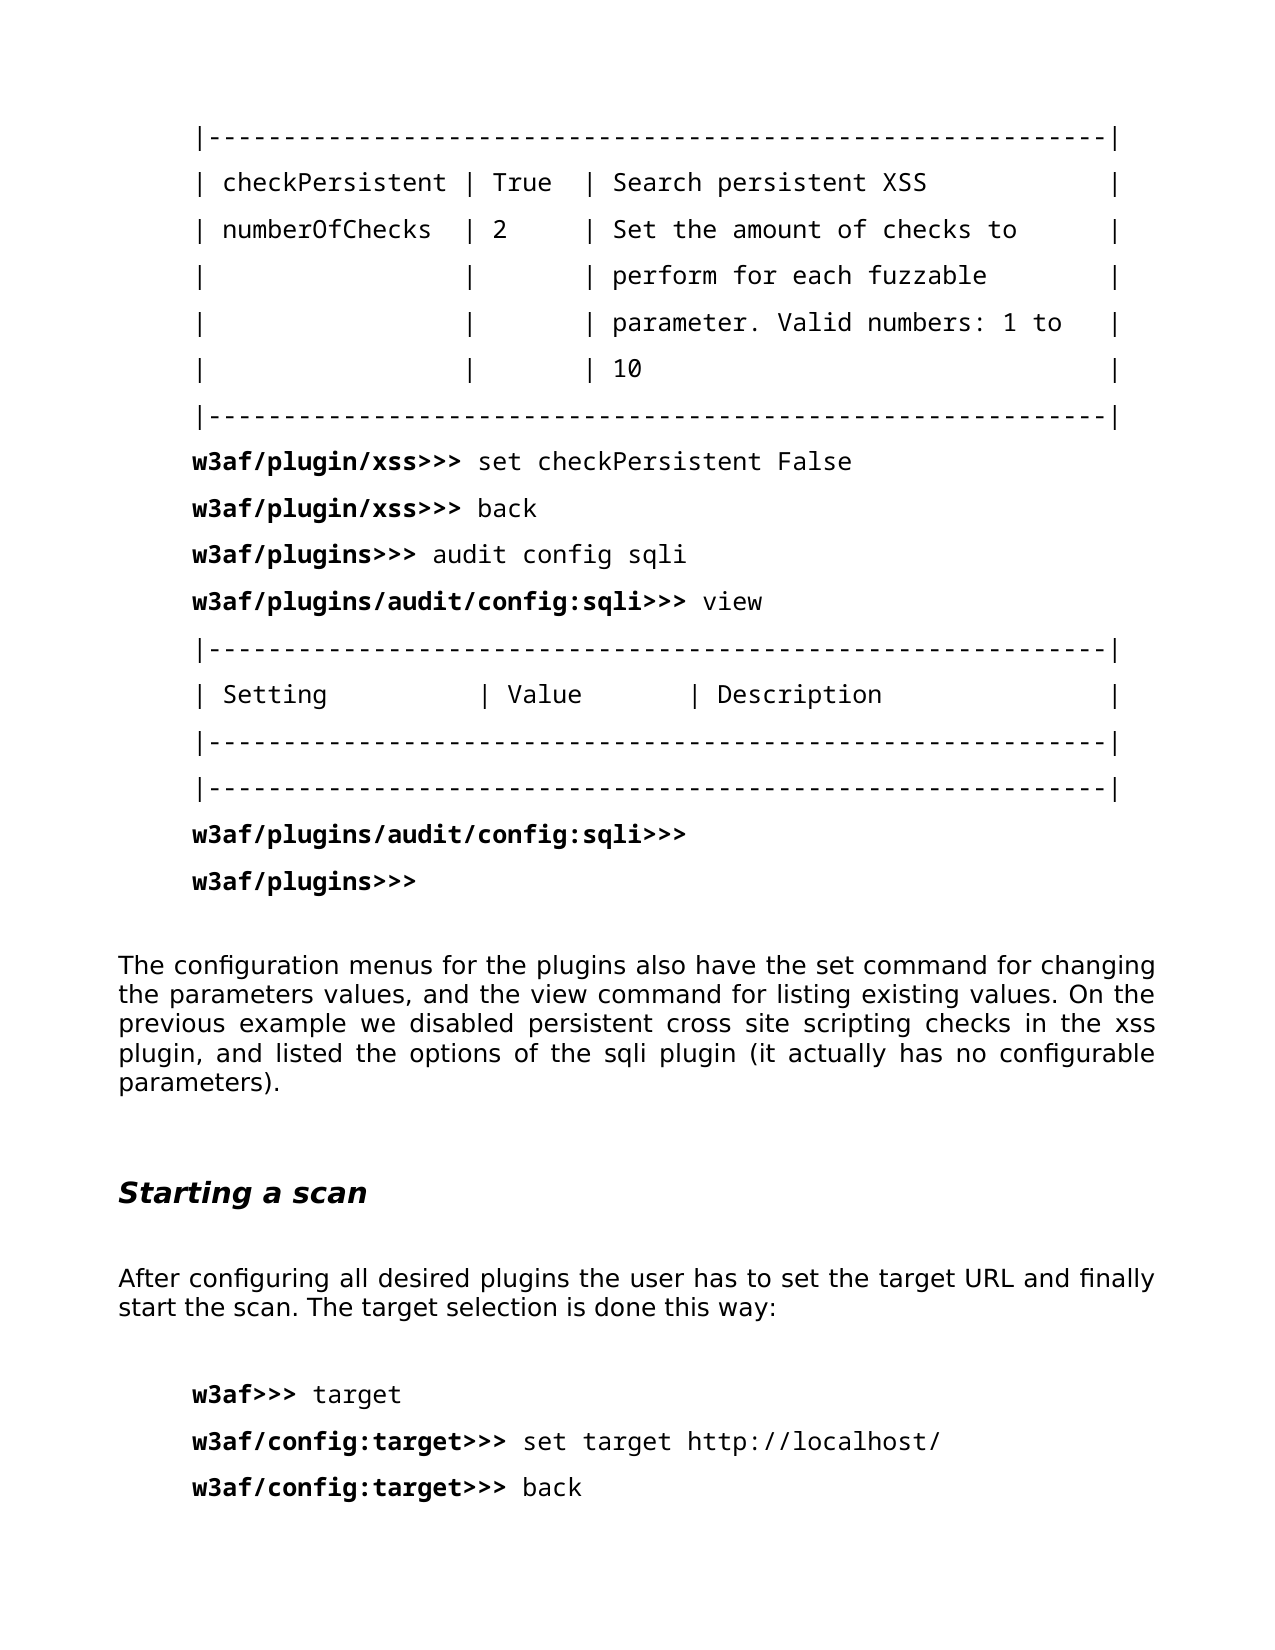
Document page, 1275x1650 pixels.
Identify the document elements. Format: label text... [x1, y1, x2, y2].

text w3af/config:target>>> set target http://localhost/ [192, 1423, 1157, 1458]
text After configuring all desired plugins the user has to set the target URL and finally start the scan. The target selection is done this way: [118, 1264, 1157, 1323]
text | | | 10 | [192, 351, 1157, 385]
text | | | perform for each fuzzable | [192, 258, 1157, 292]
text w3af/plugins/audit/config:sqli>>> [192, 817, 1157, 851]
text |------------------------------------------------------------| [192, 723, 1157, 757]
text The configuration menus for the plugins also have the set command for changing the parameters values, and the view command for listing existing values. On the previous example we disabled persistent cross site scripting checks in the xss plugin, and listed the options of the sqli plugin (it actually has no configurable parameters). [118, 951, 1157, 1097]
text w3af/plugin/xss>>> back [192, 491, 1157, 525]
text w3af/plugin/xss>>> set checkPersistent False [192, 444, 1157, 478]
text |------------------------------------------------------------| [192, 770, 1157, 804]
text w3af>>> target [192, 1377, 1157, 1411]
text w3af/config:target>>> back [192, 1470, 1157, 1504]
text | | | parameter. Valid numbers: 1 to | [192, 304, 1157, 338]
text |------------------------------------------------------------| [192, 397, 1157, 432]
text | Setting | Value | Description | [192, 677, 1157, 711]
text |------------------------------------------------------------| [192, 118, 1157, 152]
text w3af/plugins>>> audit config sqli [192, 537, 1157, 571]
text | checkPersistent | True | Search persistent XSS | [192, 165, 1157, 199]
text |------------------------------------------------------------| [192, 630, 1157, 664]
subtitle Starting a scan [118, 1176, 1157, 1210]
text | numberOfChecks | 2 | Set the amount of checks to | [192, 211, 1157, 245]
text w3af/plugins>>> [192, 863, 1157, 897]
text w3af/plugins/audit/config:sqli>>> view [192, 584, 1157, 618]
